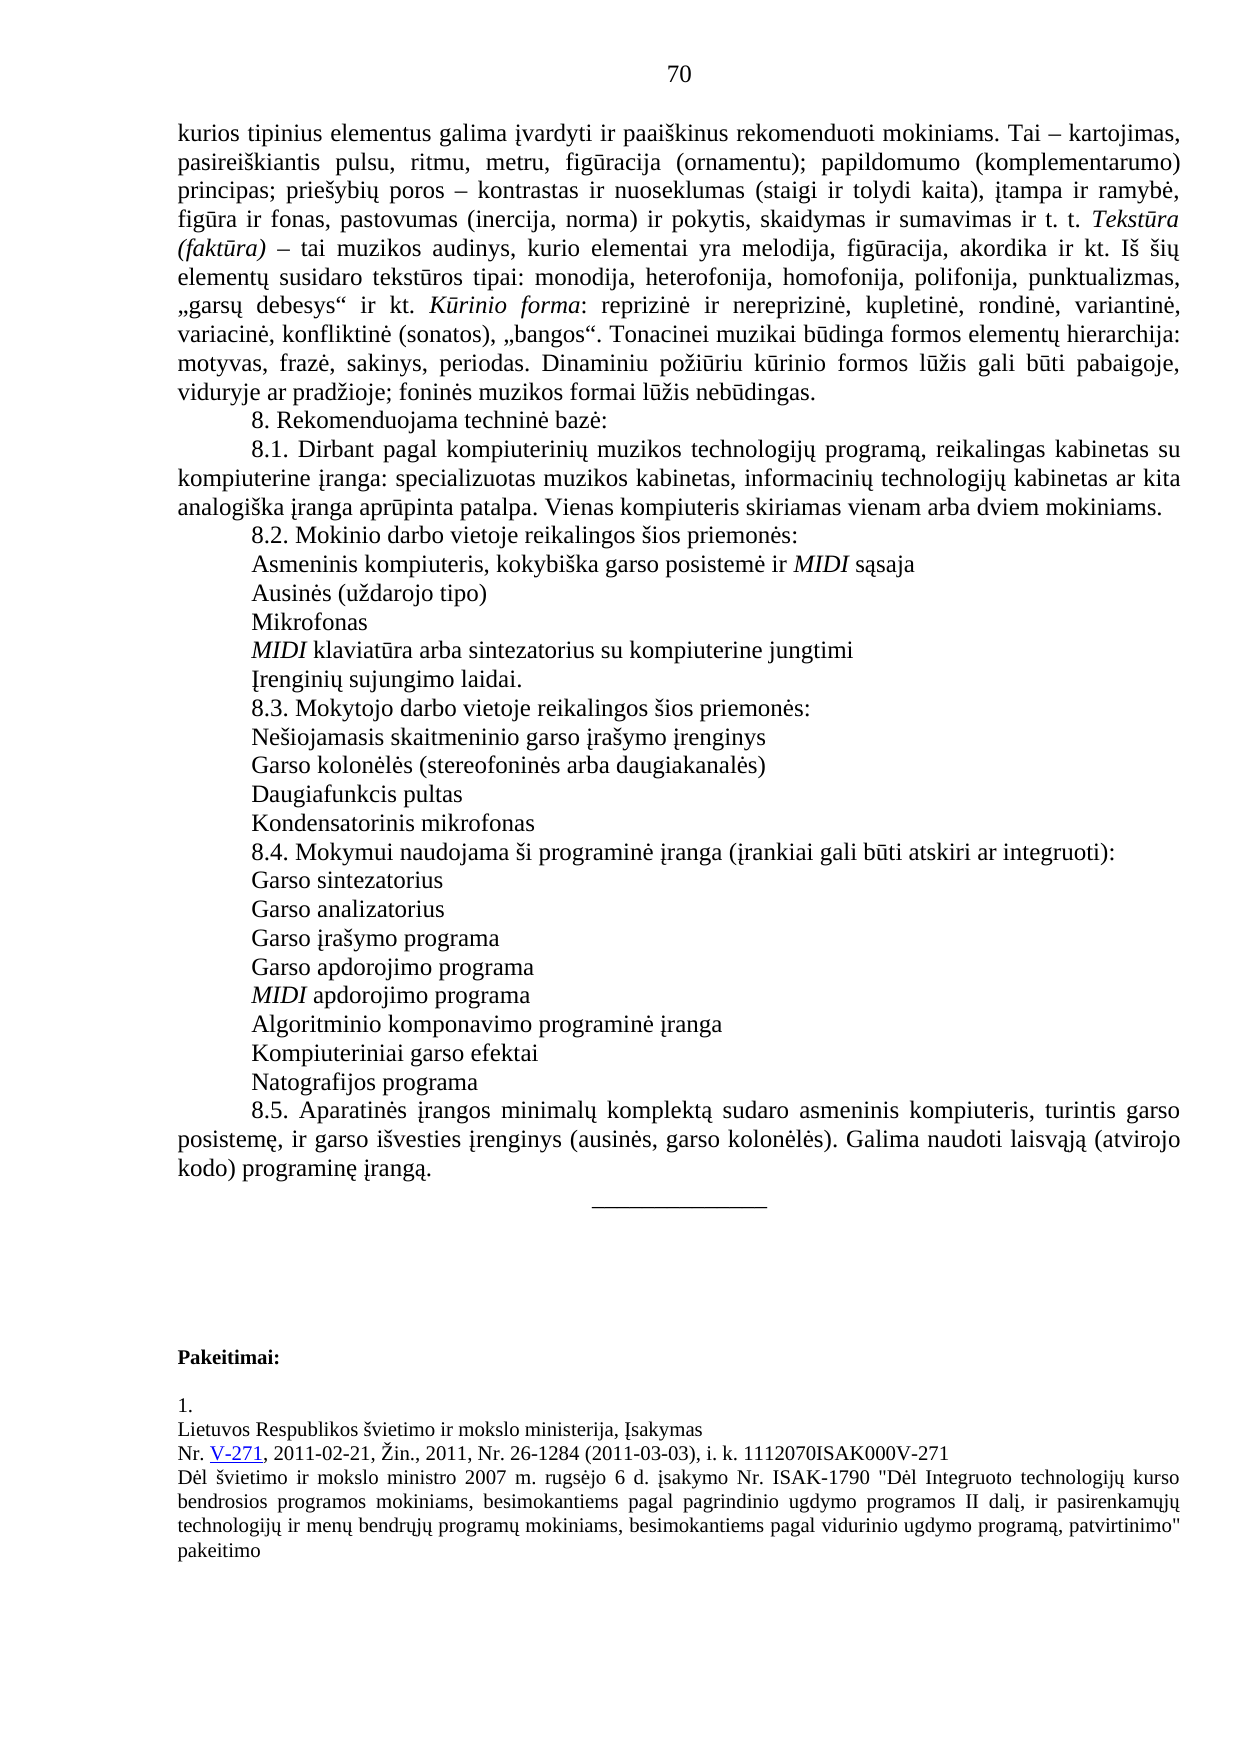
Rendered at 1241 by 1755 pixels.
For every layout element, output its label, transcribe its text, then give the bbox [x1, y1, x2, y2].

text ______________ [177, 1182, 1181, 1211]
text 8.5. Aparatinės įrangos minimalų komplektą sudaro asmeninis kompiuteris, turintis garso posistemę, ir garso išvesties įrenginys (ausinės, garso kolonėlės). Galima naudoti laisvąją (atvirojo kodo) programinę įrangą. [177, 1096, 1181, 1182]
text 8.4. Mokymui naudojama ši programinė įranga (įrankiai gali būti atskiri ar integruoti): [177, 837, 1181, 866]
text Algoritminio komponavimo programinė įranga [177, 1009, 1181, 1038]
text Lietuvos Respublikos švietimo ir mokslo ministerija, Įsakymas [177, 1417, 1181, 1441]
text Asmeninis kompiuteris, kokybiška garso posistemė ir MIDI sąsaja [177, 549, 1181, 578]
text Nr. V-271, 2011-02-21, Žin., 2011, Nr. 26-1284 (2011-03-03), i. k. 1112070ISAK000V-271 [177, 1441, 1181, 1465]
text Nešiojamasis skaitmeninio garso įrašymo įrenginys [177, 722, 1181, 751]
text Pakeitimai: [177, 1345, 1181, 1369]
text Kompiuteriniai garso efektai [177, 1038, 1181, 1067]
text 1. [177, 1393, 1181, 1417]
text Dėl švietimo ir mokslo ministro 2007 m. rugsėjo 6 d. įsakymo Nr. ISAK-1790 "Dėl Integruoto technologijų kurso bendrosios programos mokiniams, besimokantiems pagal pagrindinio ugdymo programos II dalį, ir pasirenkamųjų technologijų ir menų bendrųjų programų mokiniams, besimokantiems pagal vidurinio ugdymo programą, patvirtinimo" pakeitimo [177, 1465, 1181, 1562]
text MIDI apdorojimo programa [177, 981, 1181, 1009]
text 8.1. Dirbant pagal kompiuterinių muzikos technologijų programą, reikalingas kabinetas su kompiuterine įranga: specializuotas muzikos kabinetas, informacinių technologijų kabinetas ar kita analogiška įranga aprūpinta patalpa. Vienas kompiuteris skiriamas vienam arba dviem mokiniams. [177, 434, 1181, 521]
text Garso apdorojimo programa [177, 952, 1181, 981]
text kurios tipinius elementus galima įvardyti ir paaiškinus rekomenduoti mokiniams. Tai – kartojimas, pasireiškiantis pulsu, ritmu, metru, figūracija (ornamentu); papildomumo (komplementarumo) principas; priešybių poros – kontrastas ir nuoseklumas (staigi ir tolydi kaita), įtampa ir ramybė, figūra ir fonas, pastovumas (inercija, norma) ir pokytis, skaidymas ir sumavimas ir t. t. Tekstūra (faktūra) – tai muzikos audinys, kurio elementai yra melodija, figūracija, akordika ir kt. Iš šių elementų susidaro tekstūros tipai: monodija, heterofonija, homofonija, polifonija, punktualizmas, „garsų debesys“ ir kt. Kūrinio forma: reprizinė ir nereprizinė, kupletinė, rondinė, variantinė, variacinė, konfliktinė (sonatos), „bangos“. Tonacinei muzikai būdinga formos elementų hierarchija: motyvas, frazė, sakinys, periodas. Dinaminiu požiūriu kūrinio formos lūžis gali būti pabaigoje, viduryje ar pradžioje; foninės muzikos formai lūžis nebūdingas. [177, 118, 1181, 406]
text Įrenginių sujungimo laidai. [177, 664, 1181, 693]
text 8.2. Mokinio darbo vietoje reikalingos šios priemonės: [177, 521, 1181, 549]
text Garso įrašymo programa [177, 923, 1181, 952]
text Garso sintezatorius [177, 866, 1181, 894]
text Daugiafunkcis pultas [177, 779, 1181, 808]
text Garso analizatorius [177, 894, 1181, 923]
text Natografijos programa [177, 1067, 1181, 1096]
text Ausinės (uždarojo tipo) [177, 578, 1181, 607]
text Garso kolonėlės (stereofoninės arba daugiakanalės) [177, 751, 1181, 779]
text 8. Rekomenduojama techninė bazė: [177, 406, 1181, 434]
text MIDI klaviatūra arba sintezatorius su kompiuterine jungtimi [177, 636, 1181, 664]
text Mikrofonas [177, 607, 1181, 636]
text 8.3. Mokytojo darbo vietoje reikalingos šios priemonės: [177, 693, 1181, 722]
text Kondensatorinis mikrofonas [177, 808, 1181, 837]
